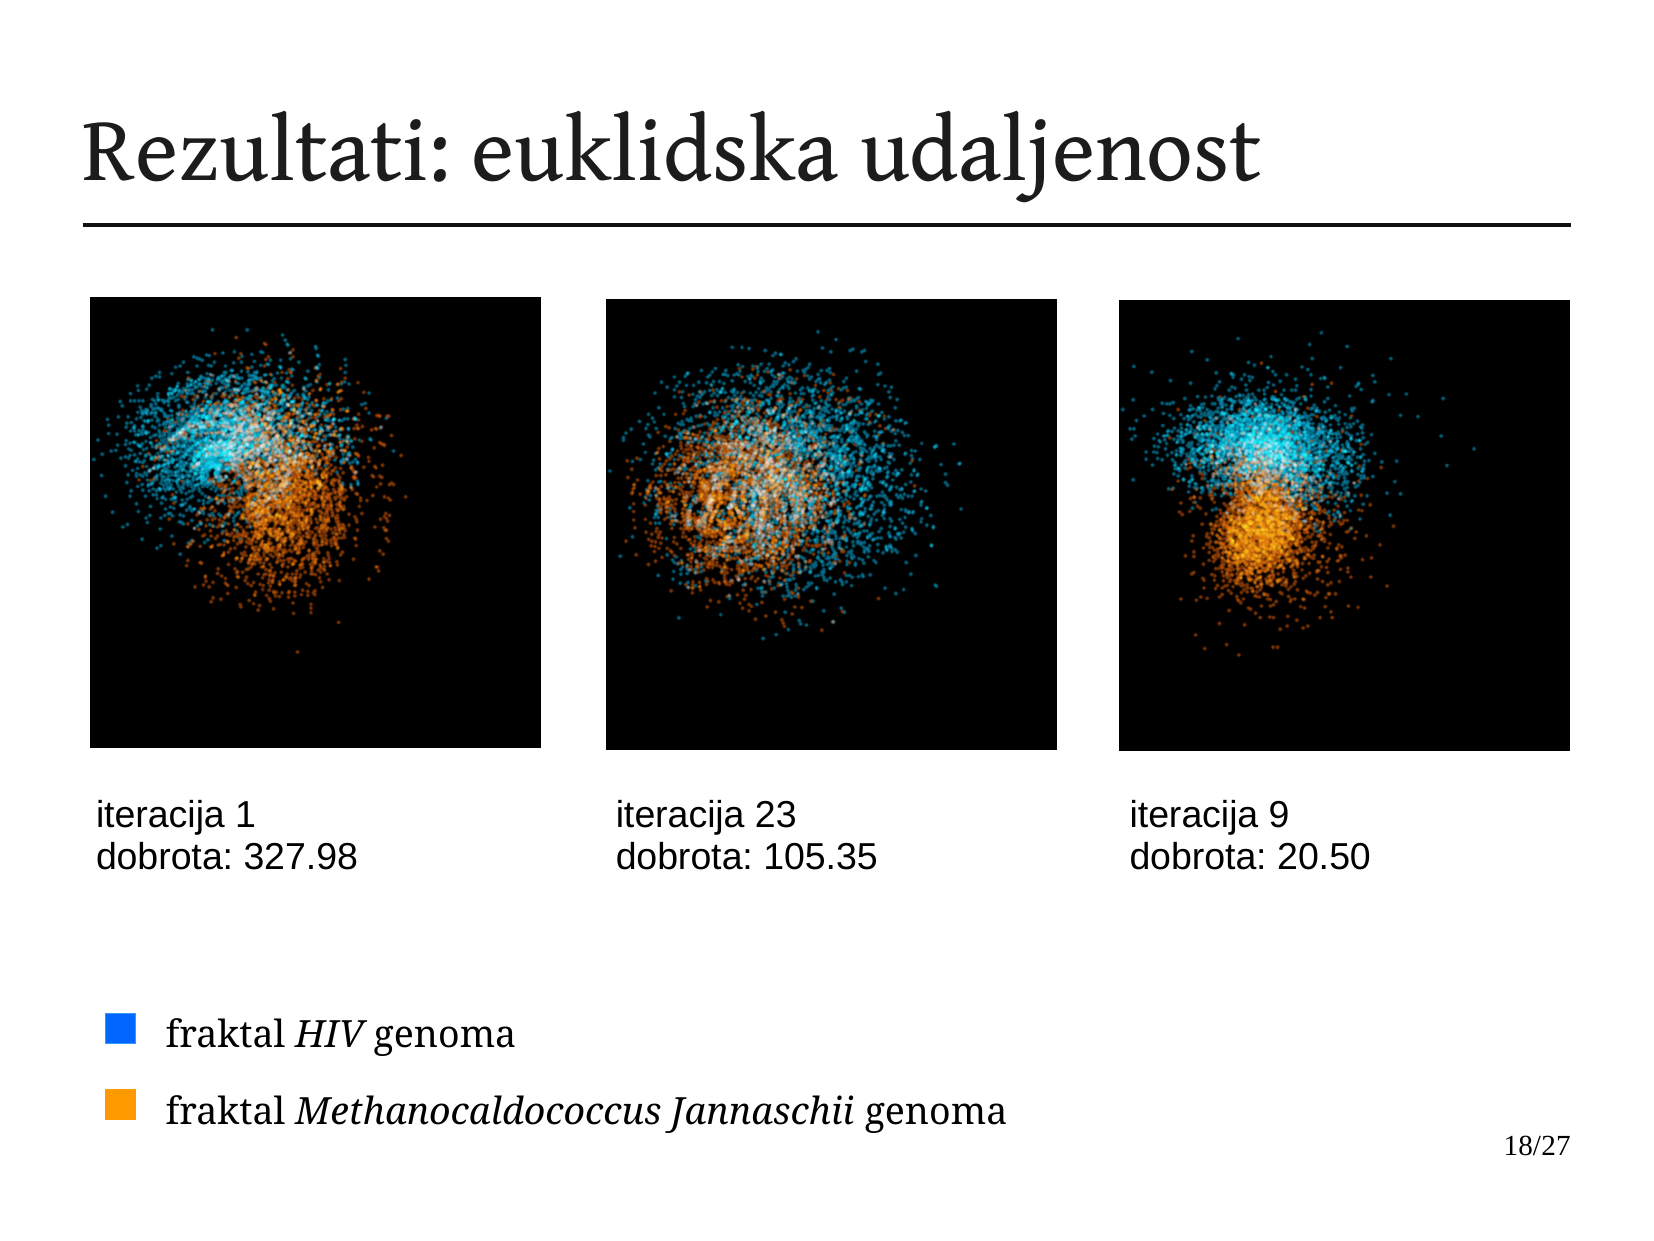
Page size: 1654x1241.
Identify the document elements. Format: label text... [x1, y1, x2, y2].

text_box iteracija 9 dobrota: 20.50 [1114, 786, 1415, 886]
text_box [105, 1013, 136, 1044]
text_box fraktal HIV genoma [150, 1000, 601, 1059]
picture [606, 299, 1057, 750]
title Rezultati: euklidska udaljenost [82, 49, 1571, 257]
picture [90, 297, 541, 748]
text_box iteracija 23 dobrota: 105.35 [601, 786, 902, 886]
text_box [105, 1089, 136, 1120]
text_box fraktal Methanocaldococcus Jannaschii genoma [150, 1077, 1270, 1139]
picture [1119, 300, 1570, 751]
text_box iteracija 1 dobrota: 327.98 [81, 786, 382, 886]
